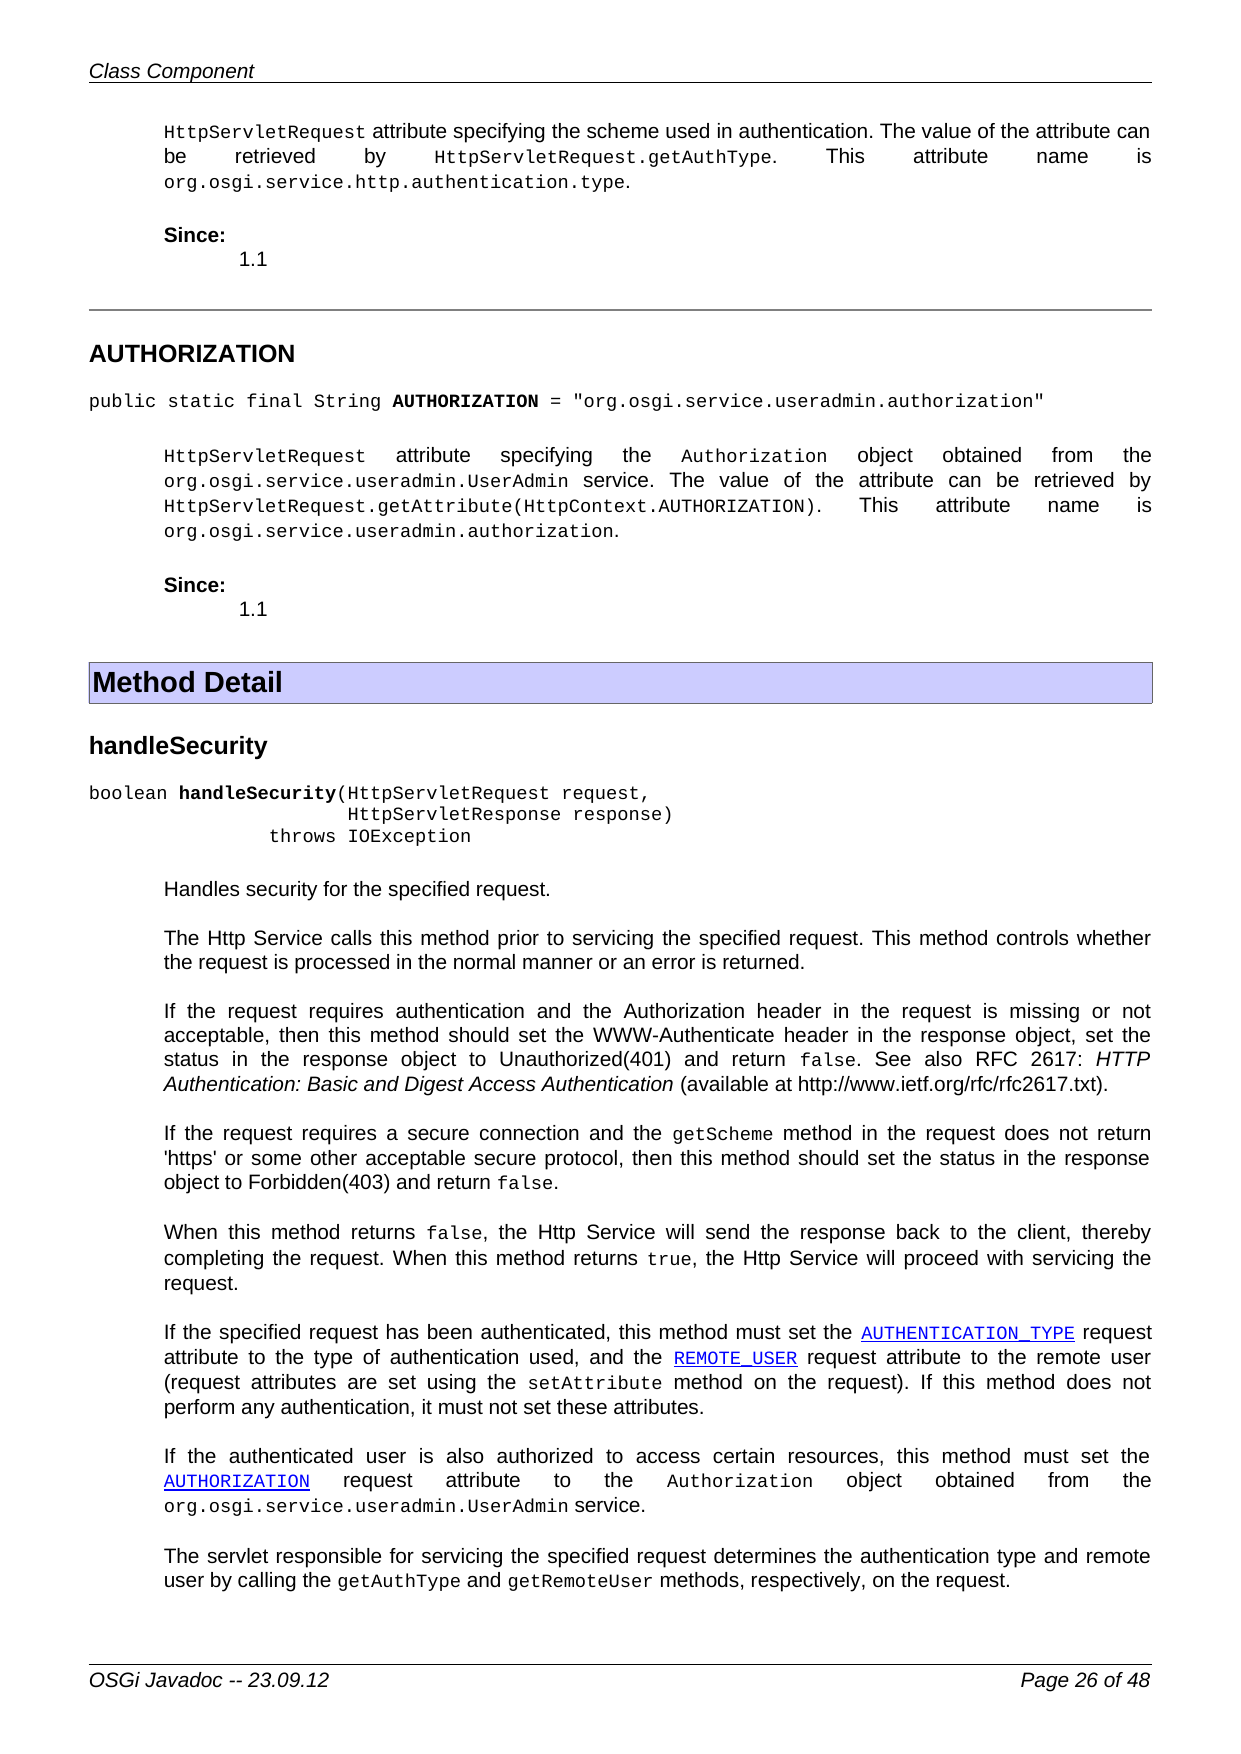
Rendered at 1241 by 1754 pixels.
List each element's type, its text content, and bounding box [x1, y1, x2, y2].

text boolean handleSecurity(HttpServletRequest request, HttpServletResponse response) throws IOException [88, 784, 1152, 848]
text 1.1 [238, 247, 1152, 271]
text If the authenticated user is also authorized to access certain resources, this method must set the AUTHORIZATION request attribute to the Authorization object obtained from the org.osgi.service.useradmin.UserAdmin service. [163, 1444, 1152, 1518]
text Handles security for the specified request. [163, 877, 1152, 901]
text Since: [163, 223, 1152, 247]
subtitle AUTHORIZATION [88, 339, 1152, 368]
text 1.1 [238, 597, 1152, 621]
text Since: [163, 573, 1152, 597]
text The Http Service calls this method prior to servicing the specified request. This method controls whether the request is processed in the normal manner or an error is returned. [163, 926, 1152, 974]
text HttpServletRequest attribute specifying the Authorization object obtained from the org.osgi.service.useradmin.UserAdmin service. The value of the attribute can be retrieved by HttpServletRequest.getAttribute(HttpContext.AUTHORIZATION). This attribute name is org.osgi.service.useradmin.authorization. [163, 443, 1152, 543]
text If the specified request has been authenticated, this method must set the AUTHENTICATION_TYPE request attribute to the type of authentication used, and the REMOTE_USER request attribute to the remote user (request attributes are set using the setAttribute method on the request). If this method does not perform any authentication, it must not set these attributes. [163, 1319, 1152, 1419]
text The servlet responsible for servicing the specified request determines the authentication type and remote user by calling the getAuthType and getRemoteUser methods, respectively, on the request. [163, 1543, 1152, 1593]
subtitle handleSecurity [88, 731, 1152, 760]
subtitle Method Detail [90, 663, 1152, 703]
text public static final String AUTHORIZATION = "org.osgi.service.useradmin.authorization" [88, 392, 1152, 413]
text If the request requires authentication and the Authorization header in the request is missing or not acceptable, then this method should set the WWW-Authenticate header in the response object, set the status in the response object to Unauthorized(401) and return false. See also RFC 2617: HTTP Authentication: Basic and Digest Access Authentication (available at http://www.ietf.org/rfc/rfc2617.txt). [163, 999, 1152, 1096]
text When this method returns false, the Http Service will send the response back to the client, thereby completing the request. When this method returns true, the Http Service will proceed with servicing the request. [163, 1220, 1152, 1294]
text HttpServletRequest attribute specifying the scheme used in authentication. The value of the attribute can be retrieved by HttpServletRequest.getAuthType. This attribute name is org.osgi.service.http.authentication.type. [163, 118, 1152, 194]
text If the request requires a secure connection and the getScheme method in the request does not return 'https' or some other acceptable secure protocol, then this method should set the status in the response object to Forbidden(403) and return false. [163, 1121, 1152, 1195]
